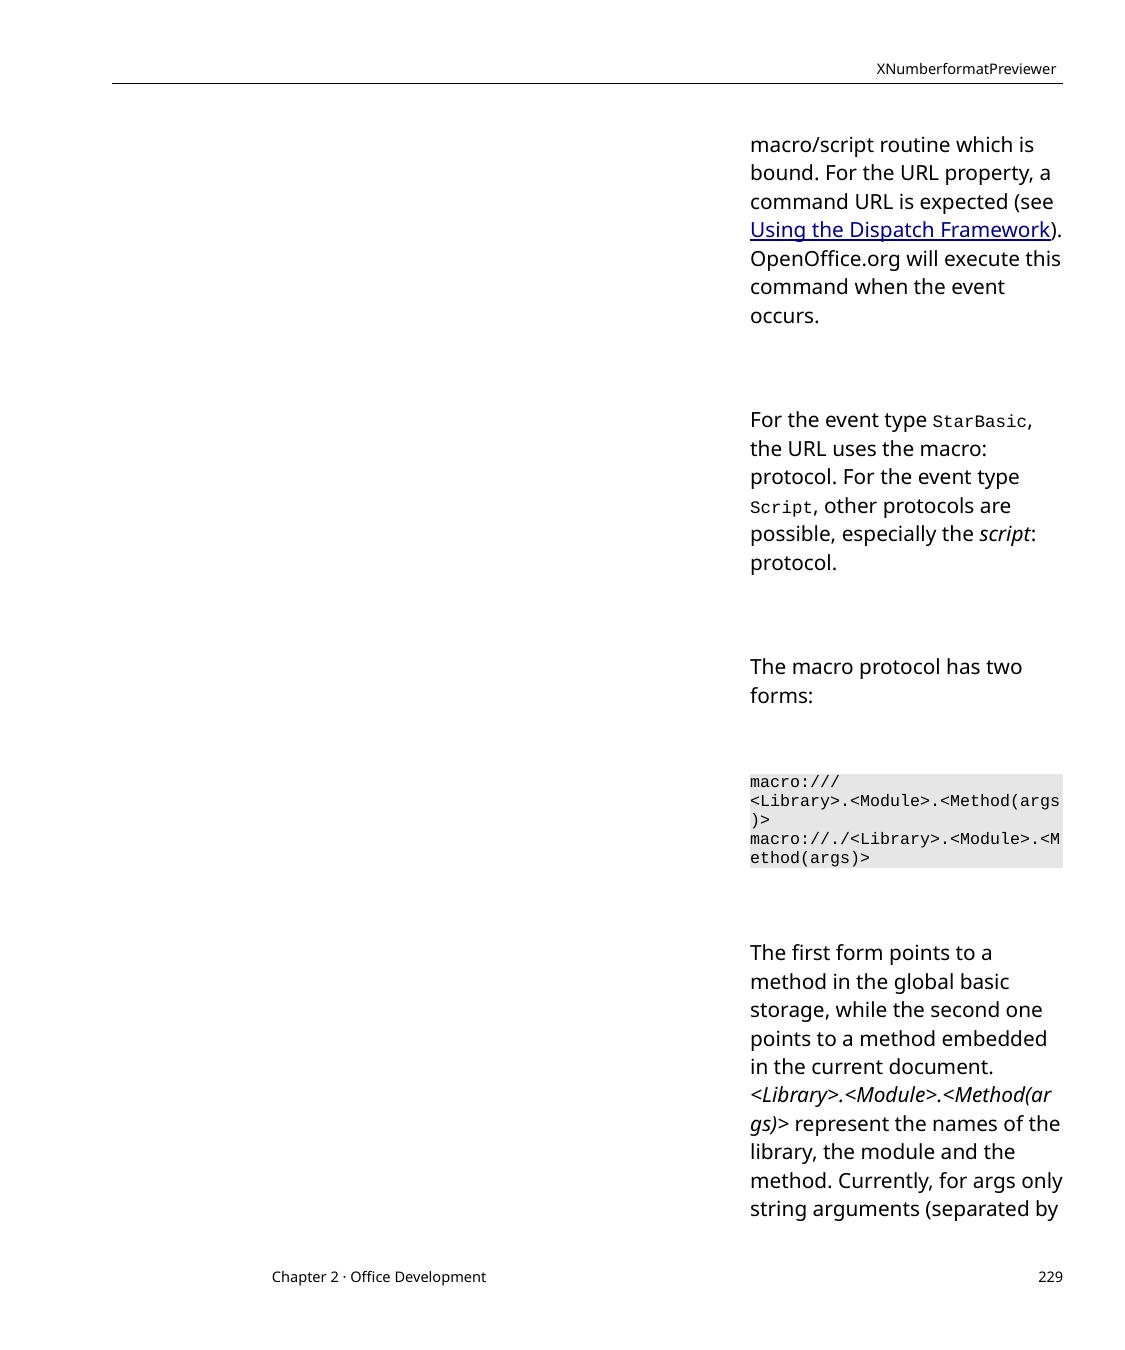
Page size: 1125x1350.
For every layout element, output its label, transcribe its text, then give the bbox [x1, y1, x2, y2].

table_cell [112, 118, 587, 1223]
table_cell macro/script routine which is bound. For the URL property, a command URL is expected (see Using the Dispatch Framework). OpenOffice.org will execute this command when the event occurs. For the event type StarBasic, the URL uses the macro: protocol. For the event type Script, other protocols are possible, especially the script: protocol. The macro protocol has two forms: macro:///<Library>.<Module>.<Method(args)> macro://./<Library>.<Module>.<Method(args)> The first form points to a method in the global basic storage, while the second one points to a method embedded in the current document. <Library>.<Module>.<Method(args)> represent the names of the library, the module and the method. Currently, for args only string arguments (separated by [588, 118, 1063, 1223]
